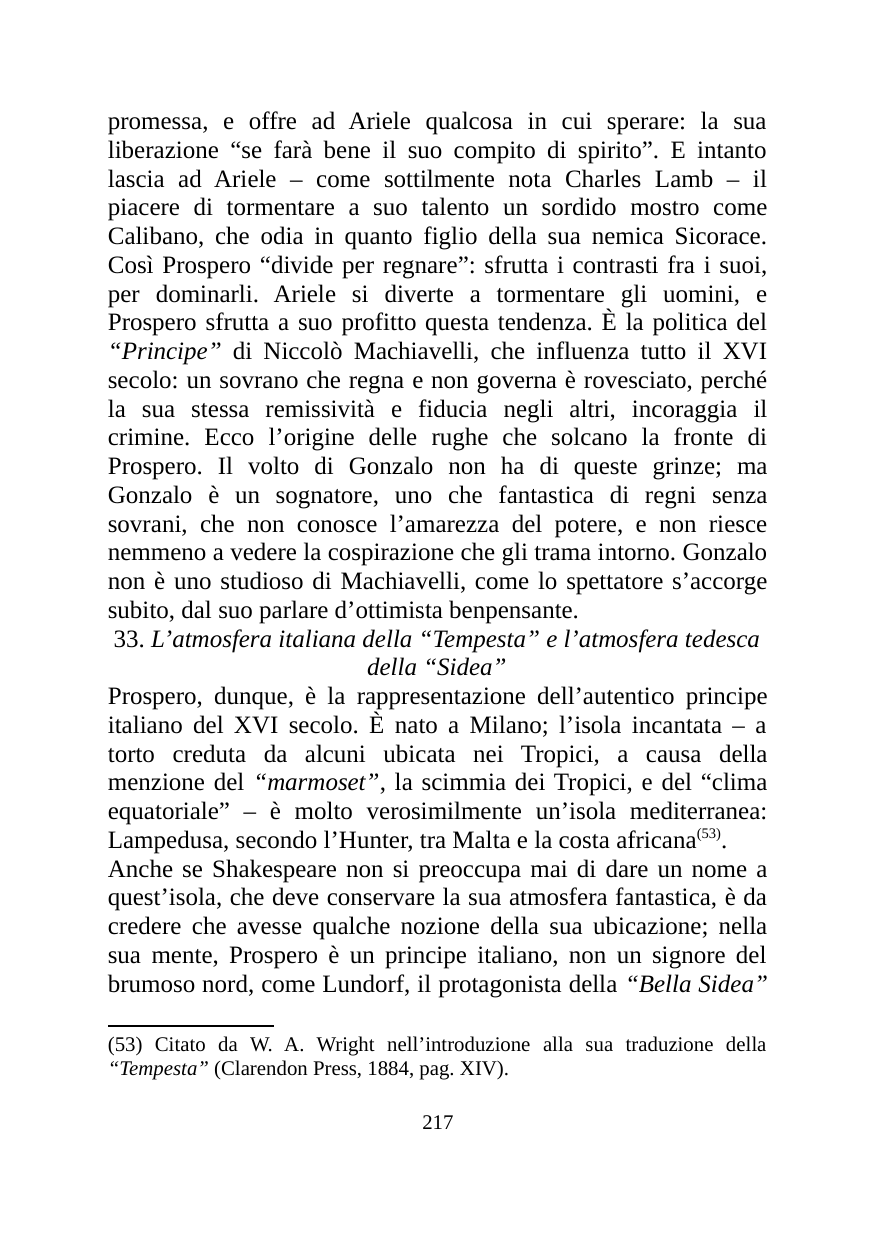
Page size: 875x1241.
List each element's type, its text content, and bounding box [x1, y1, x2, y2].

text Citato da W. A. Wright nell’introduzione alla sua traduzione della “Tempesta” (Clarendon Press, 1884, pag. XIV). [108, 1032, 768, 1080]
text Prospero, dunque, è la rappresentazione dell’autentico principe italiano del XVI secolo. È nato a Milano; l’isola incantata – a torto creduta da alcuni ubicata nei Tropici, a causa della menzione del “marmoset”, la scimmia dei Tropici, e del “clima equatoriale” – è molto verosimilmente un’isola mediterranea: Lampedusa, secondo l’Hunter, tra Malta e la costa africana. [108, 681, 768, 854]
text Anche se Shakespeare non si preoccupa mai di dare un nome a quest’isola, che deve conservare la sua atmosfera fantastica, è da credere che avesse qualche nozione della sua ubicazione; nella sua mente, Prospero è un principe italiano, non un signore del brumoso nord, come Lundorf, il protagonista della “Bella Sidea” [108, 854, 768, 997]
text promessa, e offre ad Ariele qualcosa in cui sperare: la sua liberazione “se farà bene il suo compito di spirito”. E intanto lascia ad Ariele – come sottilmente nota Charles Lamb – il piacere di tormentare a suo talento un sordido mostro come Calibano, che odia in quanto figlio della sua nemica Sicorace. Così Prospero “divide per regnare”: sfrutta i contrasti fra i suoi, per dominarli. Ariele si diverte a tormentare gli uomini, e Prospero sfrutta a suo profitto questa tendenza. È la politica del “Principe” di Niccolò Machiavelli, che influenza tutto il XVI secolo: un sovrano che regna e non governa è rovesciato, perché la sua stessa remissività e fiducia negli altri, incoraggia il crimine. Ecco l’origine delle rughe che solcano la fronte di Prospero. Il volto di Gonzalo non ha di queste grinze; ma Gonzalo è un sognatore, uno che fantastica di regni senza sovrani, che non conosce l’amarezza del potere, e non riesce nemmeno a vedere la cospirazione che gli trama intorno. Gonzalo non è uno studioso di Machiavelli, come lo spettatore s’accorge subito, dal suo parlare d’ottimista benpensante. [108, 106, 768, 624]
subtitle 33. L’atmosfera italiana della “Tempesta” e l’atmosfera tedesca della “Sidea” [108, 624, 768, 681]
